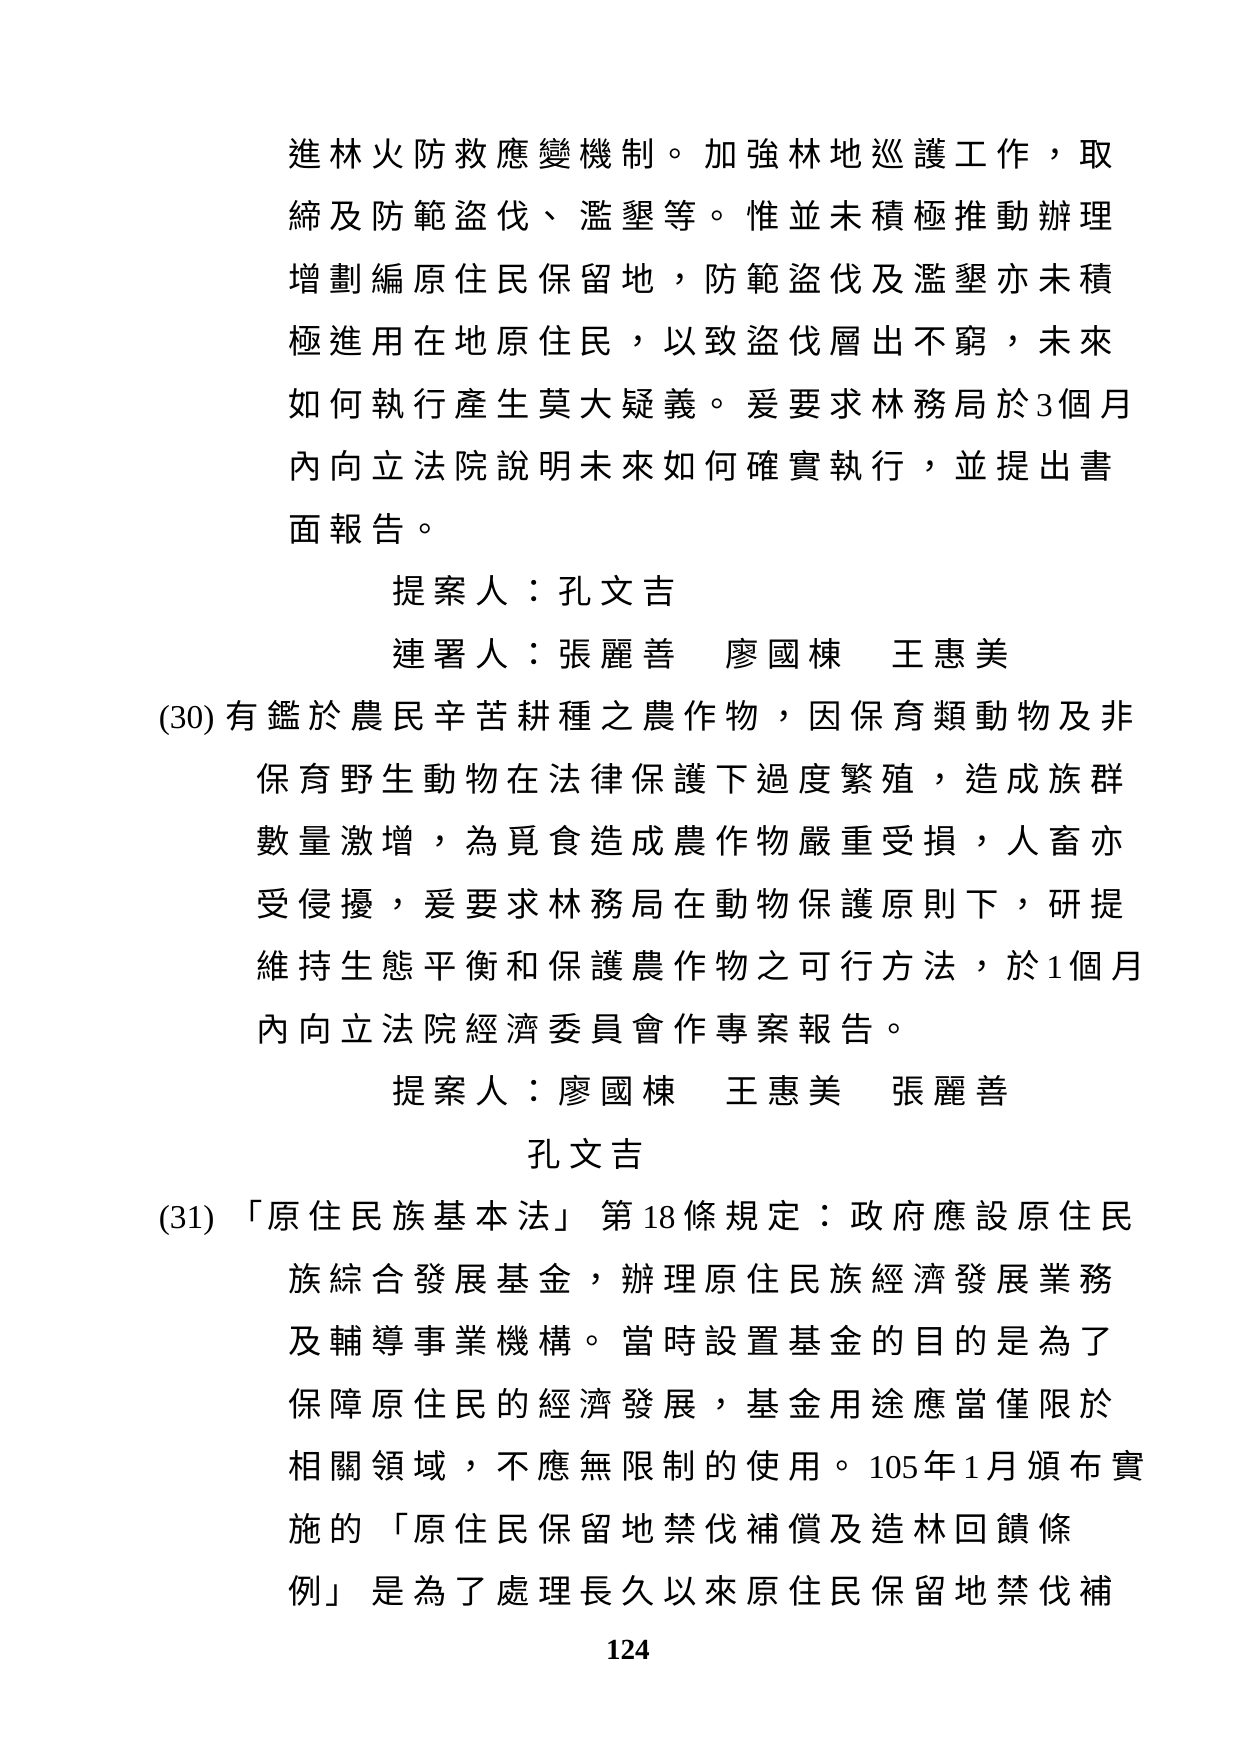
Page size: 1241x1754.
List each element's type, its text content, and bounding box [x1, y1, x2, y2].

list 進林火防救應變機制。加強林地巡護工作，取締及防範盜伐、濫墾等。惟並未積極推動辦理增劃編原住民保留地，防範盜伐及濫墾亦未積極進用在地原住民，以致盜伐層出不窮，未來如何執行產生莫大疑義。爰要求林務局於3個月內向立法院說明未來如何確實執行，並提出書面報告。 [150, 110, 1148, 548]
list 有鑑於農民辛苦耕種之農作物，因保育類動物及非保育野生動物在法律保護下過度繁殖，造成族群數量激增，為覓食造成農作物嚴重受損，人畜亦受侵擾，爰要求林務局在動物保護原則下，研提維持生態平衡和保護農作物之可行方法，於1個月內向立法院經濟委員會作專案報告。 [150, 673, 1148, 1048]
list 「原住民族基本法」第18條規定：政府應設原住民族綜合發展基金，辦理原住民族經濟發展業務及輔導事業機構。當時設置基金的目的是為了保障原住民的經濟發展，基金用途應當僅限於相關領域，不應無限制的使用。105年1月頒布實施的「原住民保留地禁伐補償及造林回饋條例」是為了處理長久以來原住民保留地禁伐補 [150, 1173, 1148, 1610]
text 提案人：孔文吉 [384, 548, 1044, 610]
text 連署人：張麗善 廖國棟 王惠美 [384, 610, 1044, 673]
text 提案人：廖國棟 王惠美 張麗善 孔文吉 [384, 1048, 1044, 1173]
